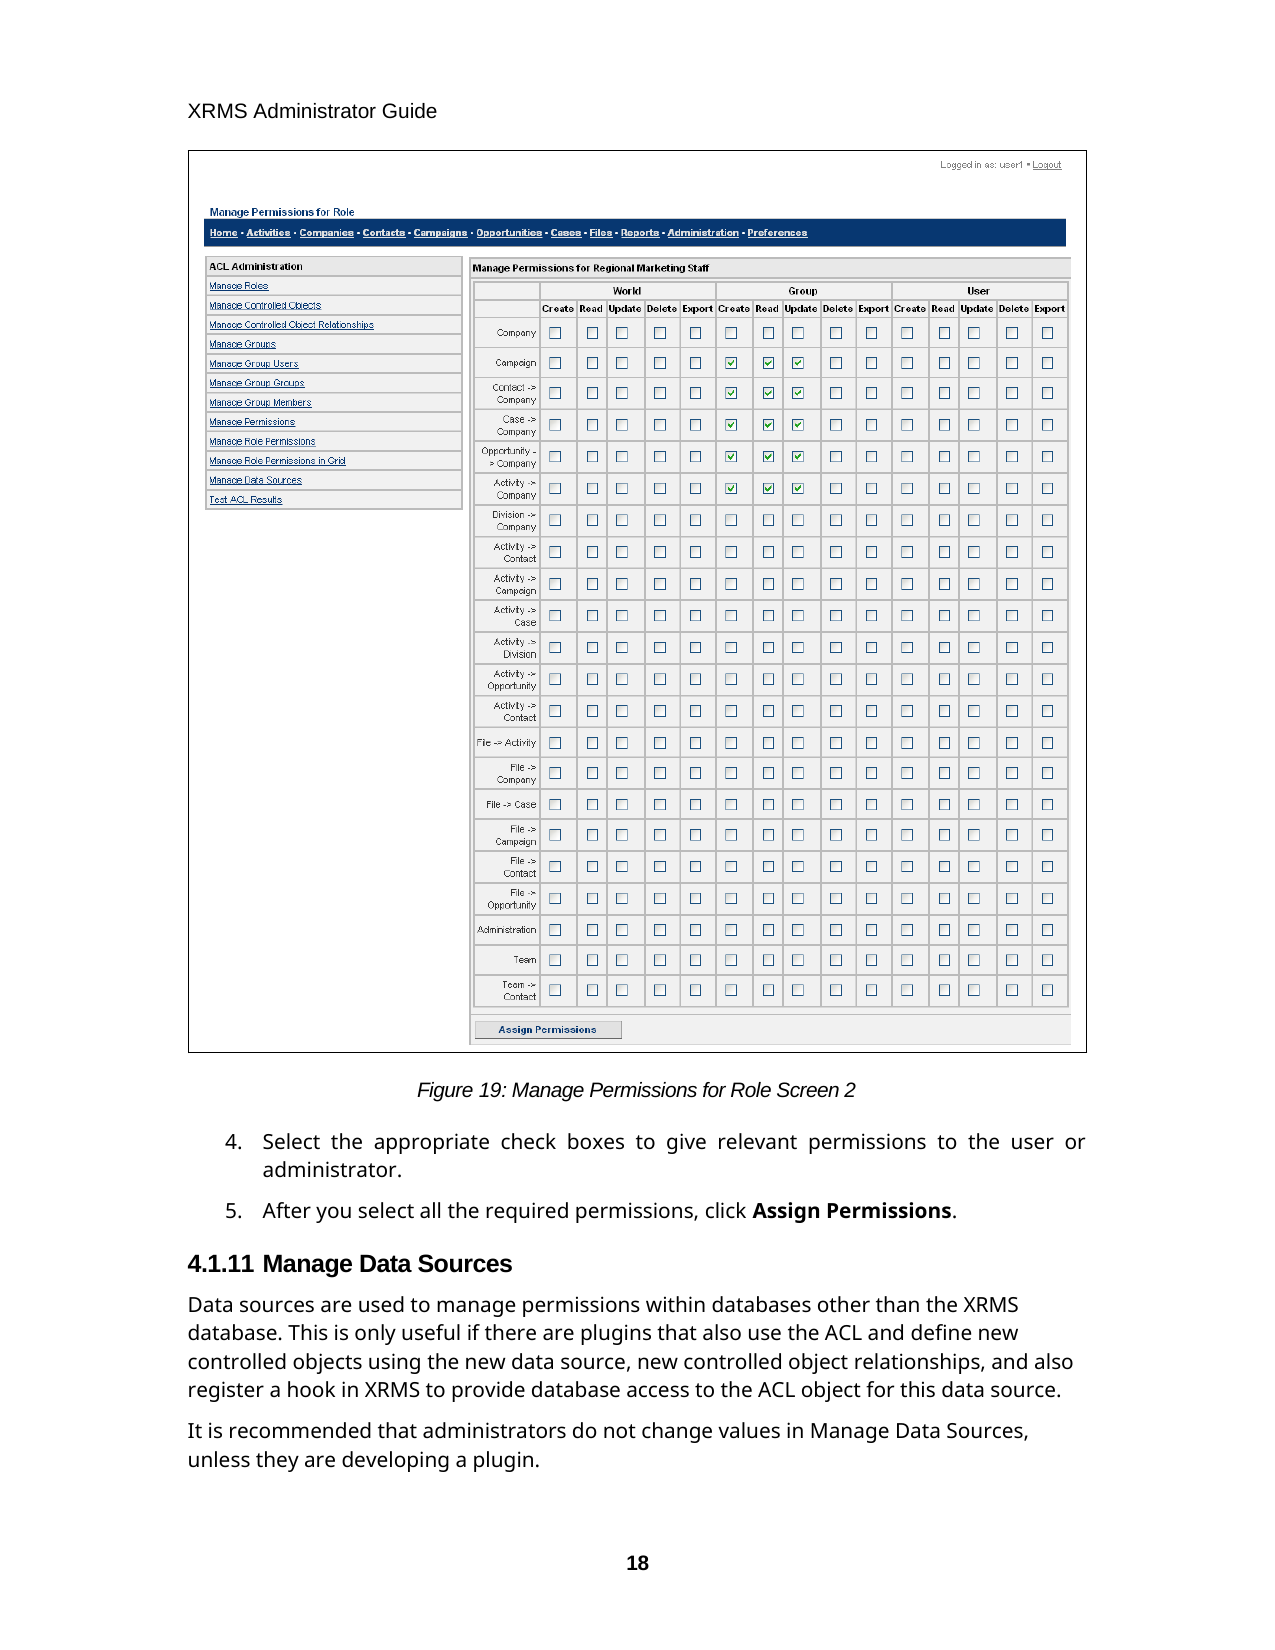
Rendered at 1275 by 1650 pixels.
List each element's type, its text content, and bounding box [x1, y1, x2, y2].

list After you select all the required permissions, click Assign Permissions. [225, 1196, 1087, 1224]
text It is recommended that administrators do not change values in Manage Data Sources, unless they are developing a plugin. [187, 1416, 1087, 1473]
picture [204, 159, 1071, 1045]
subtitle Manage Data Sources [187, 1249, 1087, 1277]
text Data sources are used to manage permissions within databases other than the XRMS database. This is only useful if there are plugins that also use the ACL and define new controlled objects using the new data source, new controlled object relationships, and also register a hook in XRMS to provide database access to the ACL object for this data source. [187, 1290, 1087, 1404]
list Select the appropriate check boxes to give relevant permissions to the user or administrator. [225, 1127, 1087, 1184]
text Figure 19: Manage Permissions for Role Screen 2 [187, 1078, 1087, 1102]
